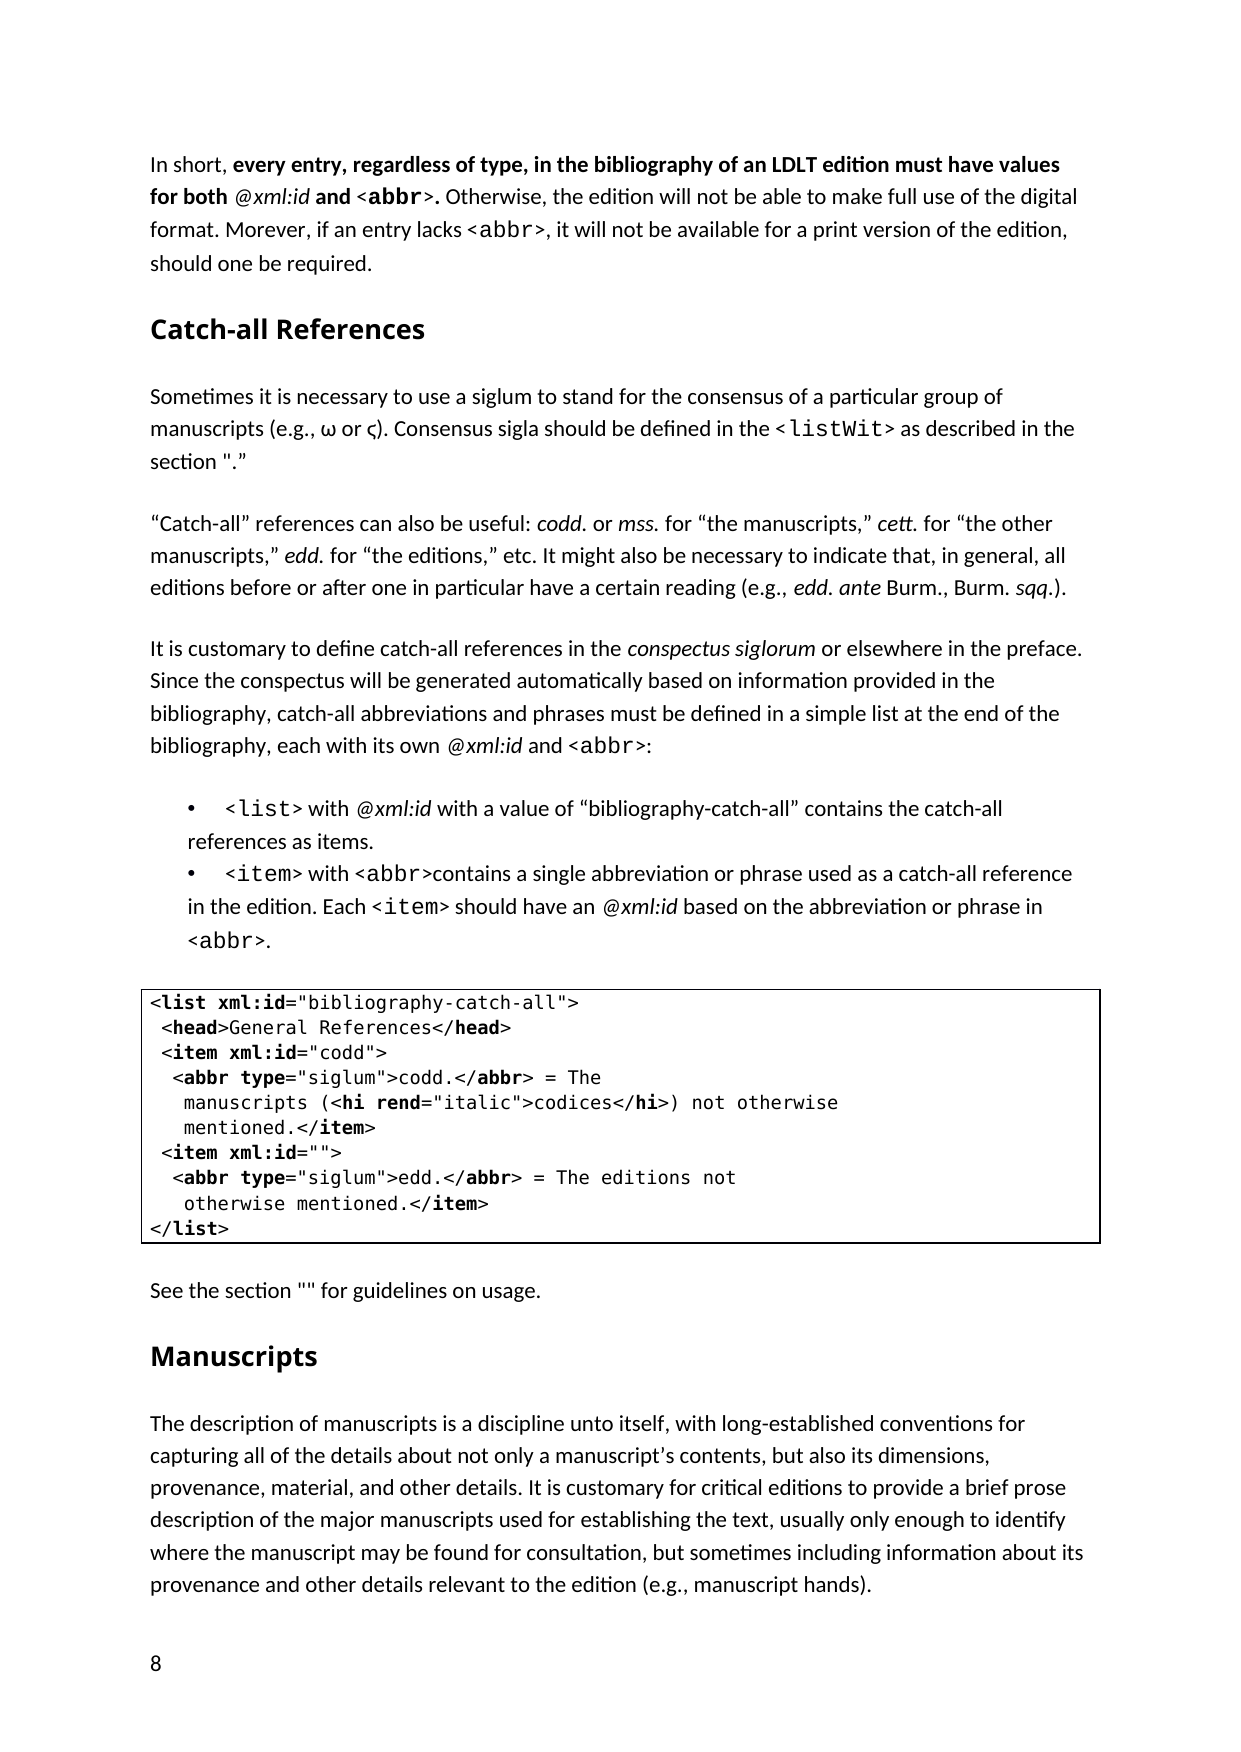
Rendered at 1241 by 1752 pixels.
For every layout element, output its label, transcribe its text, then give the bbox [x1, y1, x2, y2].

text “Catch-all” references can also be useful: codd. or mss. for “the manuscripts,” cett. for “the other manuscripts,” edd. for “the editions,” etc. It might also be necessary to indicate that, in general, all editions before or after one in particular have a certain reading (e.g., edd. ante Burm., Burm. sqq.). [150, 509, 1090, 601]
text <list xml:id="bibliography-catch-all"> <head>General References</head> <item xml:id="codd"> <abbr type="siglum">codd.</abbr> = The manuscripts (<hi rend="italic">codices</hi>) not otherwise mentioned.</item> <item xml:id=""> <abbr type="siglum">edd.</abbr> = The editions not otherwise mentioned.</item> </list> [142, 990, 1099, 1242]
text It is customary to define catch-all references in the conspectus siglorum or elsewhere in the preface. Since the conspectus will be generated automatically based on information provided in the bibliography, catch-all abbreviations and phrases must be defined in a simple list at the end of the bibliography, each with its own @xml:id and <abbr>: [150, 634, 1090, 760]
text In short, every entry, regardless of type, in the bibliography of an LDLT edition must have values for both @xml:id and <abbr>. Otherwise, the edition will not be able to make full use of the digital format. Morever, if an entry lacks <abbr>, it will not be available for a print version of the edition, should one be required. [150, 150, 1090, 277]
subtitle Catch-all References [150, 310, 1090, 347]
text Sometimes it is necessary to use a siglum to stand for the consensus of a particular group of manuscripts (e.g., ω or ϛ). Consensus sigla should be defined in the <listWit> as described in the section ".” [150, 382, 1090, 475]
text The description of manuscripts is a discipline unto itself, with long-established conventions for capturing all of the details about not only a manuscript’s contents, but also its dimensions, provenance, material, and other details. It is customary for critical editions to provide a brief prose description of the major manuscripts used for establishing the text, usually only enough to identify where the manuscript may be found for consultation, but sometimes including information about its provenance and other details relevant to the edition (e.g., manuscript hands). [150, 1409, 1090, 1598]
list <list> with @xml:id with a value of “bibliography-catch-all” contains the catch-all references as items. [187, 794, 1090, 855]
list <item> with <abbr>contains a single abbreviation or phrase used as a catch-all reference in the edition. Each <item> should have an @xml:id based on the abbreviation or phrase in <abbr>. [187, 859, 1090, 955]
subtitle Manuscripts [150, 1337, 1090, 1374]
text See the section "" for guidelines on usage. [150, 1276, 1090, 1304]
